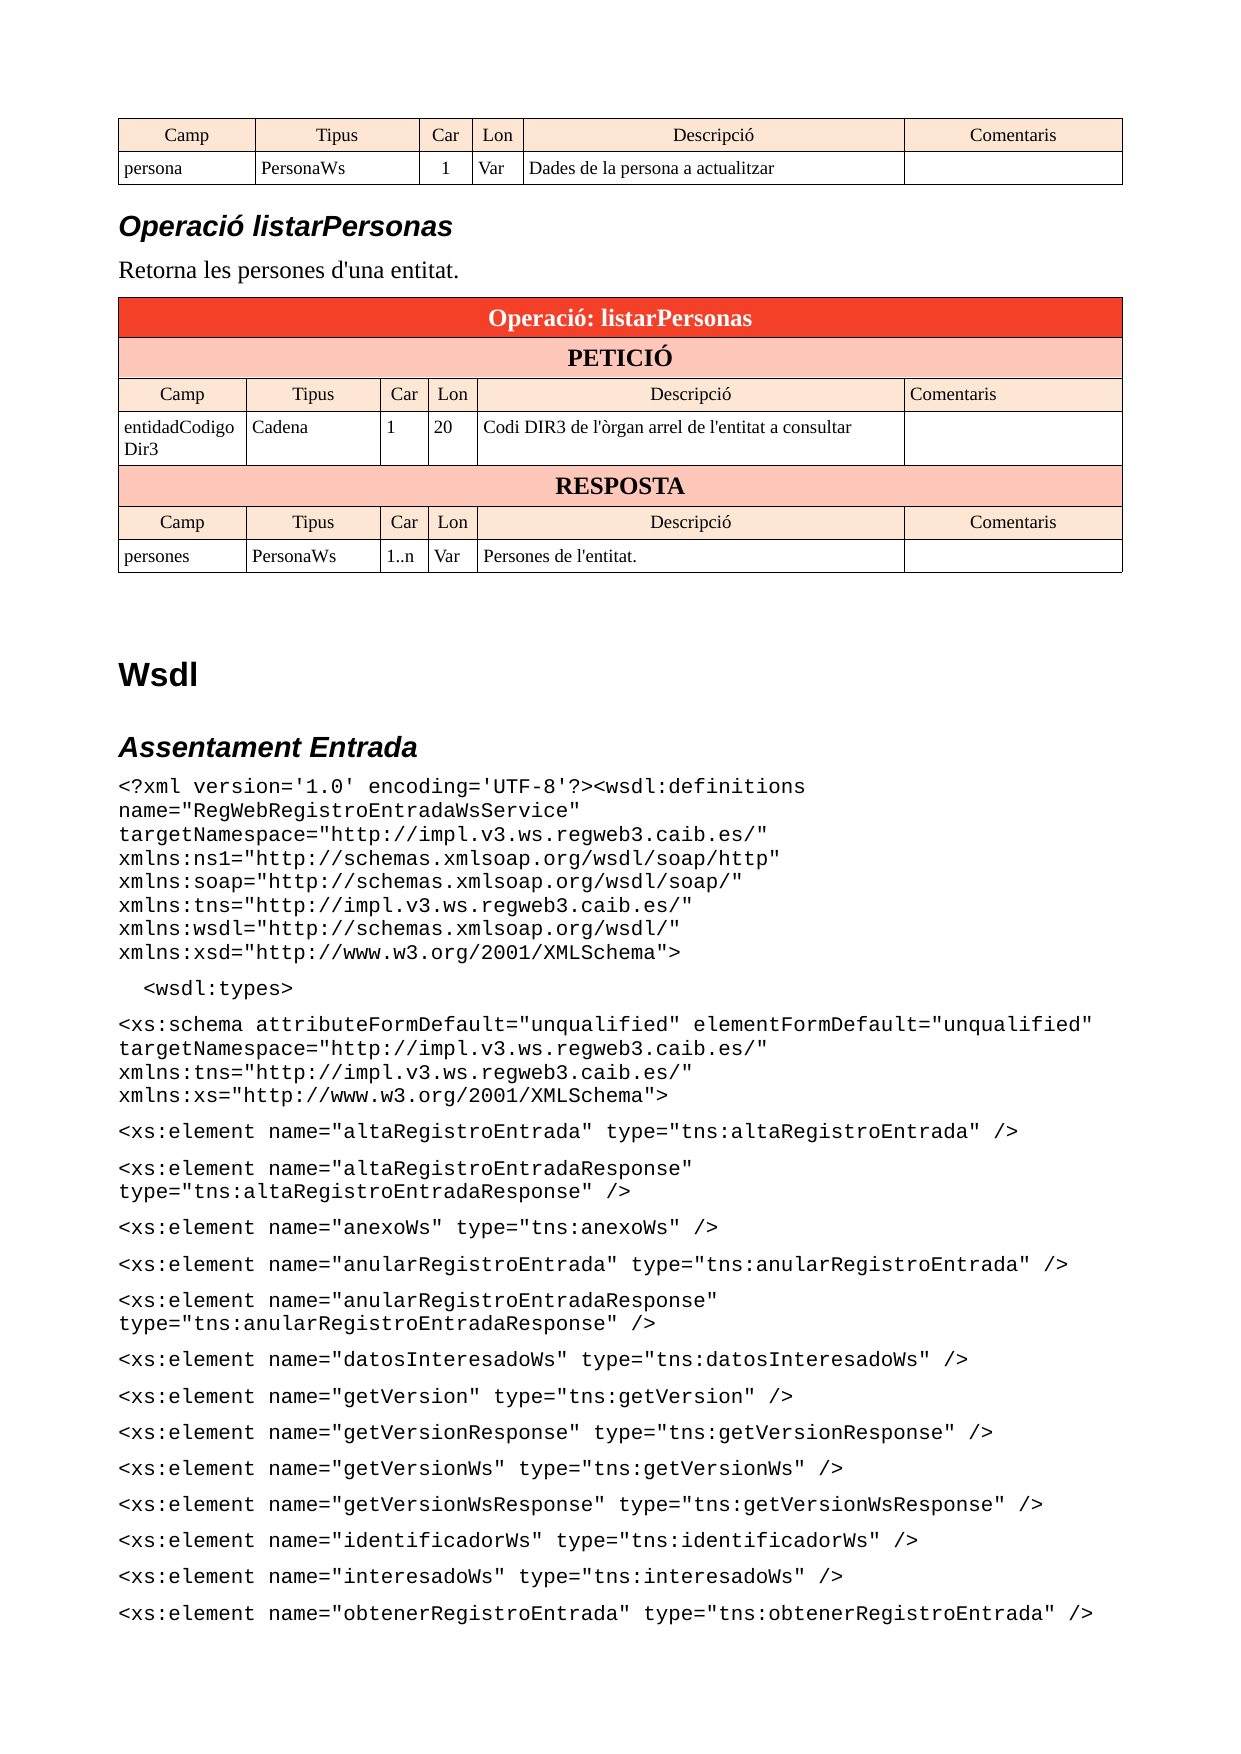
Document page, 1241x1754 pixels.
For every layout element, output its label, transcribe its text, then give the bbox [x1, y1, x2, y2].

table_cell Lon [429, 507, 477, 539]
text <?xml version='1.0' encoding='UTF-8'?><wsdl:definitions name="RegWebRegistroEntradaWsService" targetNamespace="http://impl.v3.ws.regweb3.caib.es/" xmlns:ns1="http://schemas.xmlsoap.org/wsdl/soap/http" xmlns:soap="http://schemas.xmlsoap.org/wsdl/soap/" xmlns:tns="http://impl.v3.ws.regweb3.caib.es/" xmlns:wsdl="http://schemas.xmlsoap.org/wsdl/" xmlns:xsd="http://www.w3.org/2001/XMLSchema"> [118, 777, 1122, 966]
table_cell RESPOSTA [119, 466, 1122, 506]
table_cell persona [119, 152, 255, 184]
table_header Operació: listarPersonas [119, 298, 1122, 337]
text <xs:element name="anularRegistroEntradaResponse" type="tns:anularRegistroEntradaResponse" /> [118, 1290, 1122, 1337]
table_cell Cadena [247, 412, 380, 465]
subtitle Operació listarPersonas [118, 209, 1122, 243]
table_cell [905, 412, 1122, 465]
text <xs:element name="anexoWs" type="tns:anexoWs" /> [118, 1217, 1122, 1241]
text <xs:element name="altaRegistroEntrada" type="tns:altaRegistroEntrada" /> [118, 1121, 1122, 1145]
table_cell Lon [473, 119, 523, 151]
text <xs:element name="getVersionWs" type="tns:getVersionWs" /> [118, 1458, 1122, 1482]
table_cell Lon [429, 379, 477, 411]
table_cell 1..n [381, 540, 428, 572]
table_cell Camp [119, 379, 246, 411]
table_cell Descripció [478, 379, 904, 411]
table_cell [905, 152, 1122, 184]
table_cell entidadCodigoDir3 [119, 412, 246, 465]
table_cell [905, 540, 1122, 572]
table_cell 1 [381, 412, 428, 465]
table_cell Descripció [524, 119, 904, 151]
table_cell Tipus [256, 119, 419, 151]
table_cell PersonaWs [256, 152, 419, 184]
text <xs:element name="getVersion" type="tns:getVersion" /> [118, 1386, 1122, 1409]
table_cell Var [473, 152, 523, 184]
subtitle Wsdl [118, 654, 1122, 693]
table_cell 1 [420, 152, 472, 184]
table_cell Persones de l'entitat. [478, 540, 904, 572]
text <xs:element name="datosInteresadoWs" type="tns:datosInteresadoWs" /> [118, 1349, 1122, 1373]
table_cell 20 [429, 412, 477, 465]
table_cell Camp [119, 119, 255, 151]
text <xs:element name="obtenerRegistroEntrada" type="tns:obtenerRegistroEntrada" /> [118, 1602, 1122, 1626]
text <xs:element name="altaRegistroEntradaResponse" type="tns:altaRegistroEntradaResponse" /> [118, 1158, 1122, 1205]
table_cell Tipus [247, 379, 380, 411]
text <xs:element name="getVersionWsResponse" type="tns:getVersionWsResponse" /> [118, 1494, 1122, 1518]
table_cell Dades de la persona a actualitzar [524, 152, 904, 184]
text <xs:element name="getVersionResponse" type="tns:getVersionResponse" /> [118, 1422, 1122, 1445]
table_cell Camp [119, 507, 246, 539]
subtitle Assentament Entrada [118, 731, 1122, 764]
table_cell persones [119, 540, 246, 572]
text <xs:element name="identificadorWs" type="tns:identificadorWs" /> [118, 1530, 1122, 1554]
table_cell PETICIÓ [119, 338, 1122, 377]
text <wsdl:types> [118, 978, 1122, 1002]
table_cell Comentaris [905, 119, 1122, 151]
table_cell Comentaris [905, 507, 1122, 539]
table_cell Car [381, 379, 428, 411]
table_cell Descripció [478, 507, 904, 539]
text Retorna les persones d'una entitat. [118, 256, 1122, 284]
table_cell Var [429, 540, 477, 572]
table_cell PersonaWs [247, 540, 380, 572]
text <xs:element name="interesadoWs" type="tns:interesadoWs" /> [118, 1566, 1122, 1590]
table_cell Comentaris [905, 379, 1122, 411]
table_cell Tipus [247, 507, 380, 539]
table_cell Codi DIR3 de l'òrgan arrel de l'entitat a consultar [478, 412, 904, 465]
table_cell Car [420, 119, 472, 151]
text <xs:schema attributeFormDefault="unqualified" elementFormDefault="unqualified" targetNamespace="http://impl.v3.ws.regweb3.caib.es/" xmlns:tns="http://impl.v3.ws.regweb3.caib.es/" xmlns:xs="http://www.w3.org/2001/XMLSchema"> [118, 1014, 1122, 1109]
text <xs:element name="anularRegistroEntrada" type="tns:anularRegistroEntrada" /> [118, 1253, 1122, 1277]
table_cell Car [381, 507, 428, 539]
